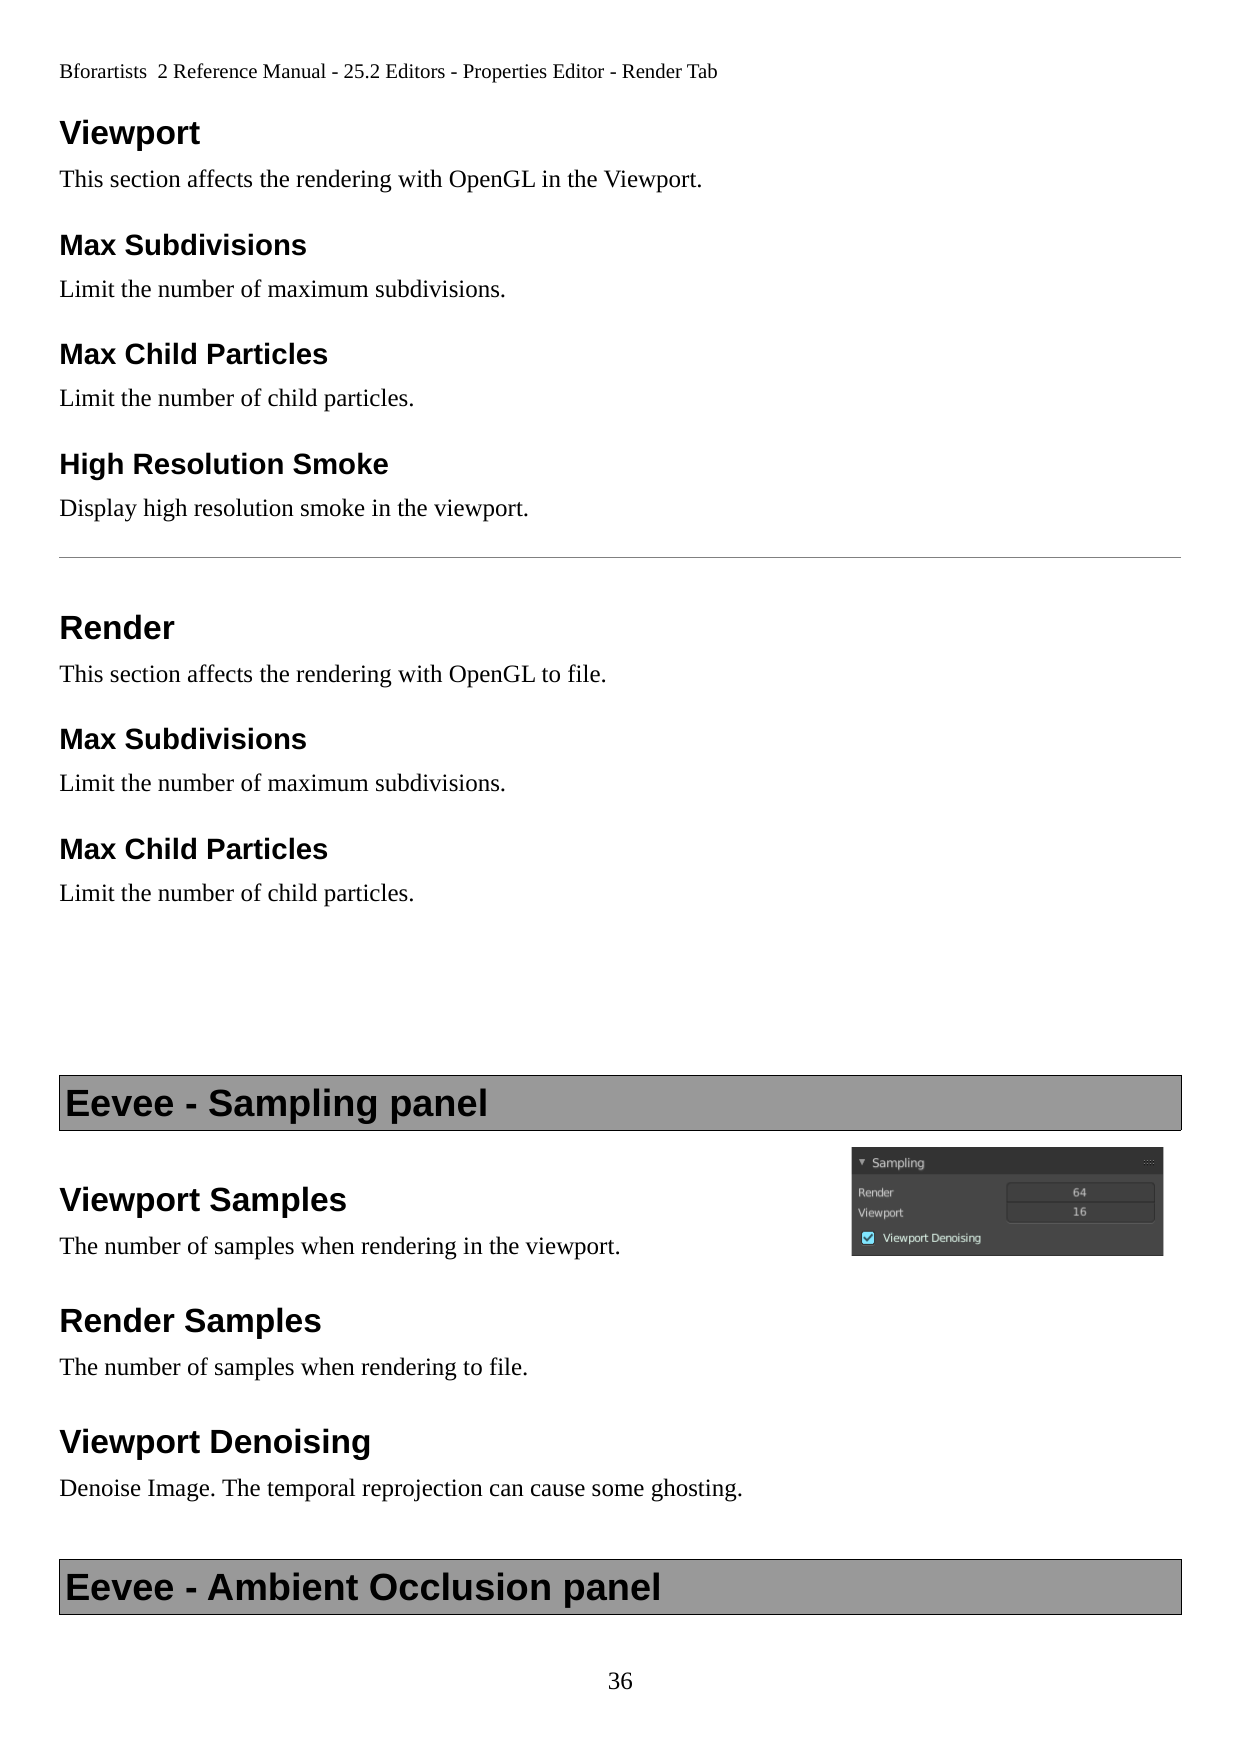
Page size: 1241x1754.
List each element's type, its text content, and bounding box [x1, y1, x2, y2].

subtitle Viewport Denoising [59, 1422, 1181, 1460]
text Limit the number of child particles. [59, 383, 1181, 412]
text Limit the number of child particles. [59, 878, 1181, 907]
text Display high resolution smoke in the viewport. [59, 493, 1181, 522]
subtitle Render [59, 607, 1181, 646]
subtitle Viewport Samples [59, 1179, 851, 1218]
text Limit the number of maximum subdivisions. [59, 768, 1181, 797]
text Denoise Image. The temporal reprojection can cause some ghosting. [59, 1473, 1181, 1502]
picture [851, 1147, 1164, 1256]
text This section affects the rendering with OpenGL to file. [59, 659, 1181, 687]
table_header Eevee - Sampling panel [60, 1076, 1181, 1130]
subtitle Max Child Particles [59, 337, 1181, 371]
text This section affects the rendering with OpenGL in the Viewport. [59, 164, 1181, 192]
subtitle High Resolution Smoke [59, 447, 1181, 481]
subtitle Viewport [59, 113, 1181, 151]
subtitle [1164, 1179, 1181, 1218]
subtitle Render Samples [59, 1301, 1181, 1339]
subtitle Max Subdivisions [59, 227, 1181, 261]
subtitle Max Subdivisions [59, 722, 1181, 756]
text Limit the number of maximum subdivisions. [59, 274, 1181, 302]
text The number of samples when rendering to file. [59, 1352, 1181, 1381]
subtitle Max Child Particles [59, 832, 1181, 866]
table_header Eevee - Ambient Occlusion panel [60, 1560, 1181, 1614]
text The number of samples when rendering in the viewport. [59, 1231, 1181, 1259]
